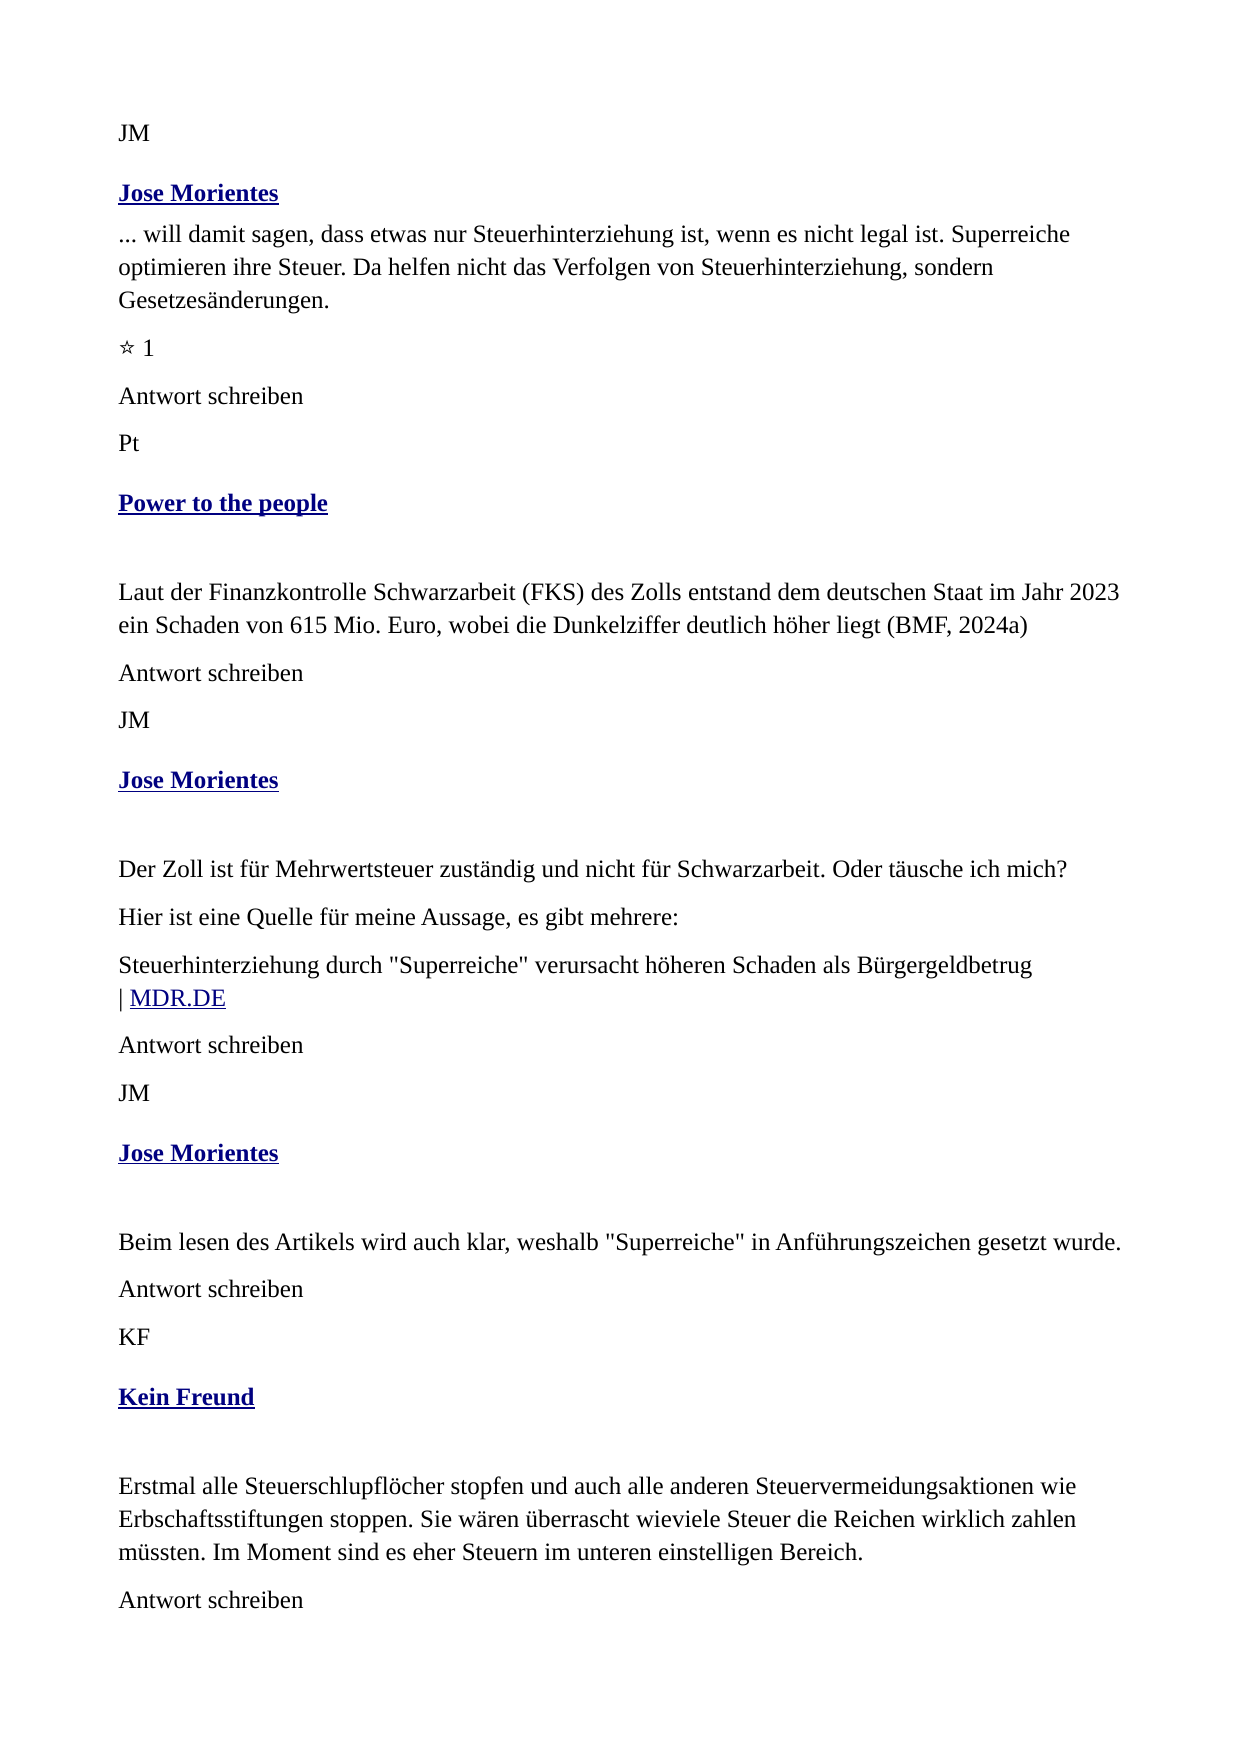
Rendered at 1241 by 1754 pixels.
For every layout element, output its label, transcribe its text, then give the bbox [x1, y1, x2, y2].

subtitle Jose Morientes [118, 766, 1122, 794]
text Antwort schreiben [118, 1030, 1122, 1059]
text Pt [118, 428, 1122, 457]
text Der Zoll ist für Mehrwertsteuer zuständig und nicht für Schwarzarbeit. Oder täusche ich mich? [118, 854, 1122, 883]
text Antwort schreiben [118, 1585, 1122, 1613]
text Antwort schreiben [118, 1274, 1122, 1303]
text Beim lesen des Artikels wird auch klar, weshalb "Superreiche" in Anführungszeichen gesetzt wurde. [118, 1227, 1122, 1256]
text Laut der Finanzkontrolle Schwarzarbeit (FKS) des Zolls entstand dem deutschen Staat im Jahr 2023 ein Schaden von 615 Mio. Euro, wobei die Dunkelziffer deutlich höher liegt (BMF, 2024a) [118, 577, 1122, 639]
subtitle Kein Freund [118, 1382, 1122, 1411]
subtitle Jose Morientes [118, 178, 1122, 207]
subtitle Jose Morientes [118, 1138, 1122, 1167]
text ⭐️ 1 [118, 333, 1122, 362]
text JM [118, 118, 1122, 147]
text Antwort schreiben [118, 381, 1122, 409]
text KF [118, 1322, 1122, 1351]
text JM [118, 706, 1122, 734]
text Hier ist eine Quelle für meine Aussage, es gibt mehrere: [118, 902, 1122, 931]
text Erstmal alle Steuerschlupflöcher stopfen und auch alle anderen Steuervermeidungsaktionen wie Erbschaftsstiftungen stoppen. Sie wären überrascht wieviele Steuer die Reichen wirklich zahlen müssten. Im Moment sind es eher Steuern im unteren einstelligen Bereich. [118, 1471, 1122, 1566]
text Steuerhinterziehung durch "Superreiche" verursacht höheren Schaden als Bürgergeldbetrug | MDR.DE [118, 950, 1122, 1011]
text JM [118, 1078, 1122, 1107]
text ... will damit sagen, dass etwas nur Steuerhinterziehung ist, wenn es nicht legal ist. Superreiche optimieren ihre Steuer. Da helfen nicht das Verfolgen von Steuerhinterziehung, sondern Gesetzesänderungen. [118, 219, 1122, 314]
subtitle Power to the people [118, 488, 1122, 517]
text Antwort schreiben [118, 658, 1122, 687]
